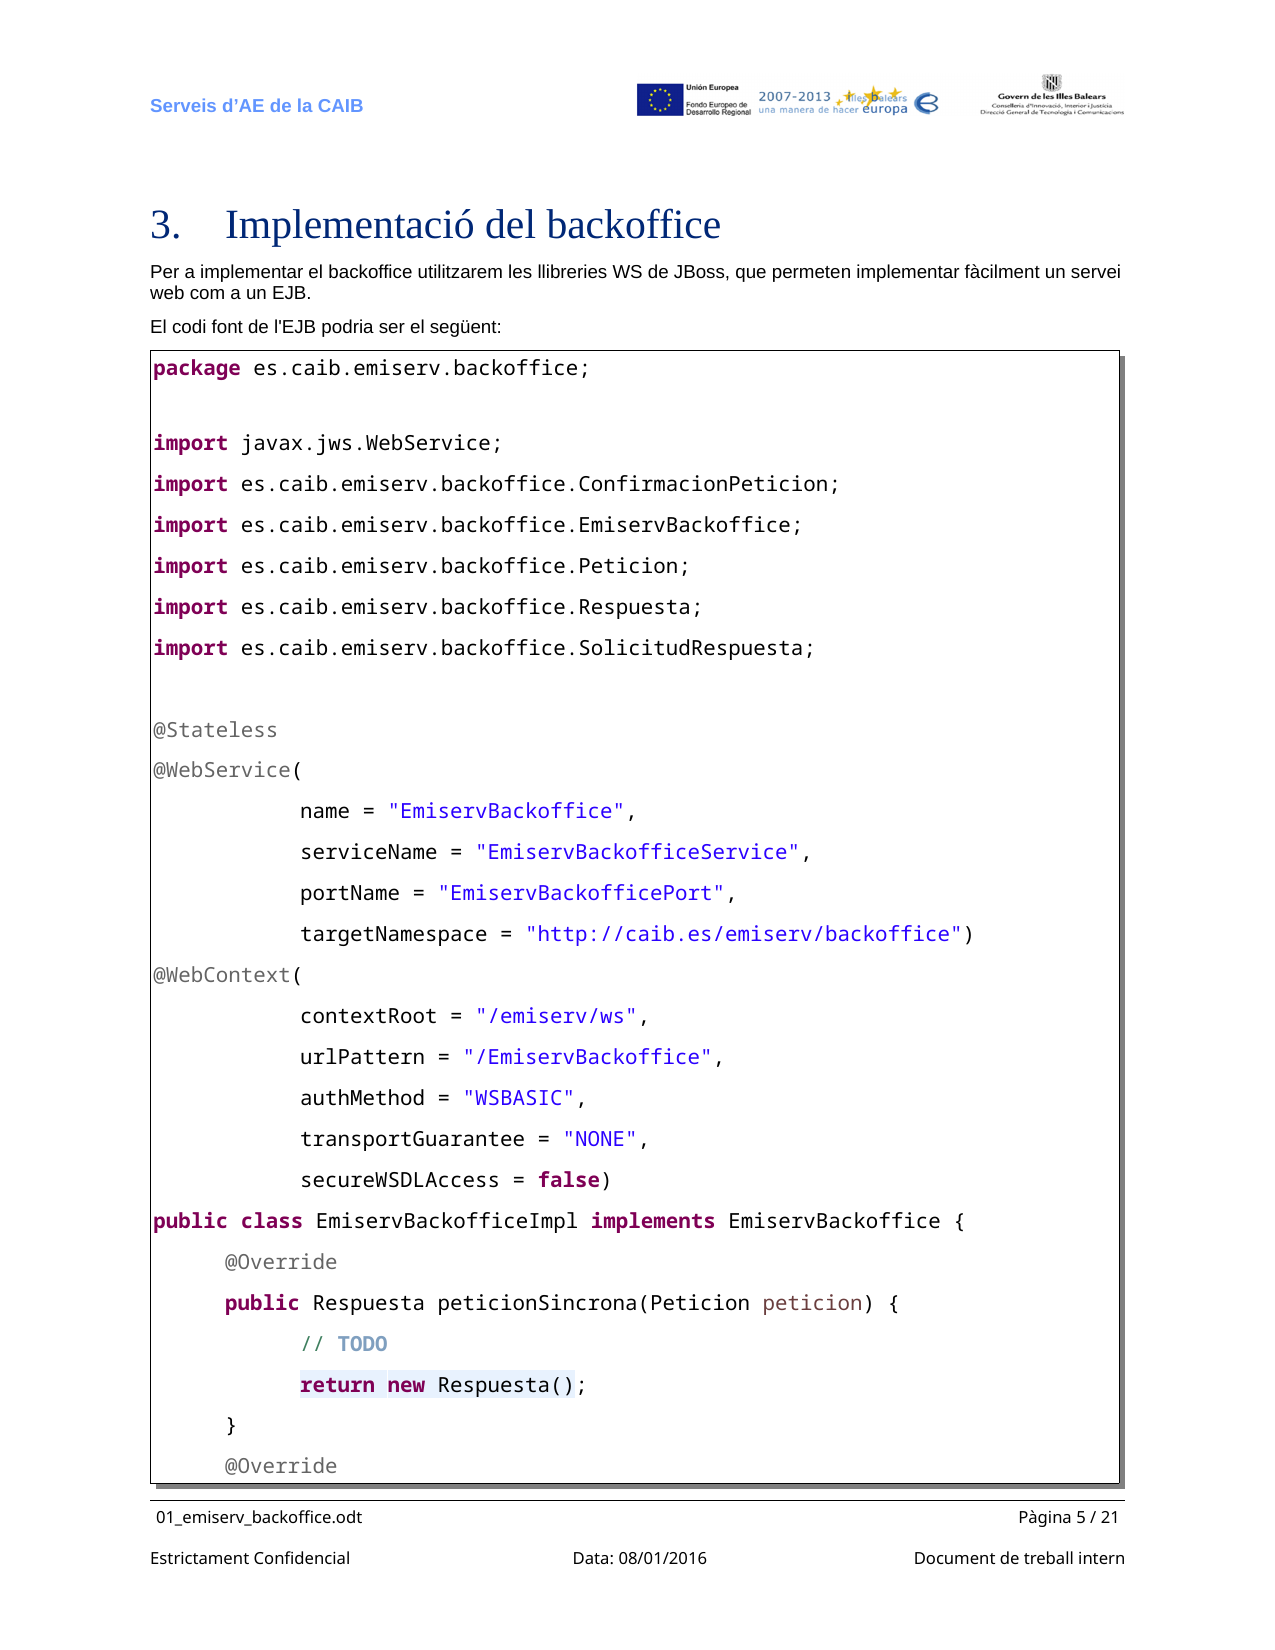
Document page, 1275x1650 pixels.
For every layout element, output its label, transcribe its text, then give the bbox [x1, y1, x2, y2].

text targetNamespace = "http://caib.es/emiserv/backoffice") [151, 916, 1119, 948]
text @WebContext( [151, 957, 1119, 989]
text transportGuarantee = "NONE", [151, 1121, 1119, 1152]
text import es.caib.emiserv.backoffice.Peticion; [151, 548, 1119, 579]
text return new Respuesta(); [151, 1367, 1119, 1398]
text urlPattern = "/EmiservBackoffice", [151, 1039, 1119, 1071]
text // TODO [151, 1326, 1119, 1357]
text import es.caib.emiserv.backoffice.ConfirmacionPeticion; [151, 466, 1119, 497]
text import es.caib.emiserv.backoffice.Respuesta; [151, 589, 1119, 620]
text secureWSDLAccess = false) [151, 1162, 1119, 1193]
text @Override [151, 1244, 1119, 1275]
text } [151, 1408, 1119, 1439]
text @Stateless [151, 712, 1119, 743]
text portName = "EmiservBackofficePort", [151, 875, 1119, 907]
text El codi font de l'EJB podria ser el següent: [150, 316, 1125, 338]
text @WebService( [151, 753, 1119, 784]
text import javax.jws.WebService; [151, 425, 1119, 457]
text public Respuesta peticionSincrona(Peticion peticion) { [151, 1285, 1119, 1316]
text serviceName = "EmiservBackofficeService", [151, 834, 1119, 866]
picture [636, 73, 1125, 116]
text contextRoot = "/emiserv/ws", [151, 998, 1119, 1030]
text public class EmiservBackofficeImpl implements EmiservBackoffice { [151, 1203, 1119, 1234]
text import es.caib.emiserv.backoffice.SolicitudRespuesta; [151, 630, 1119, 661]
subtitle Implementació del backoffice [150, 200, 1125, 248]
text package es.caib.emiserv.backoffice; [151, 351, 1119, 382]
text Per a implementar el backoffice utilitzarem les llibreries WS de JBoss, que permeten implementar fàcilment un servei web com a un EJB. [150, 260, 1125, 303]
text name = "EmiservBackoffice", [151, 793, 1119, 825]
text import es.caib.emiserv.backoffice.EmiservBackoffice; [151, 507, 1119, 538]
text @Override [151, 1448, 1119, 1483]
text authMethod = "WSBASIC", [151, 1080, 1119, 1112]
